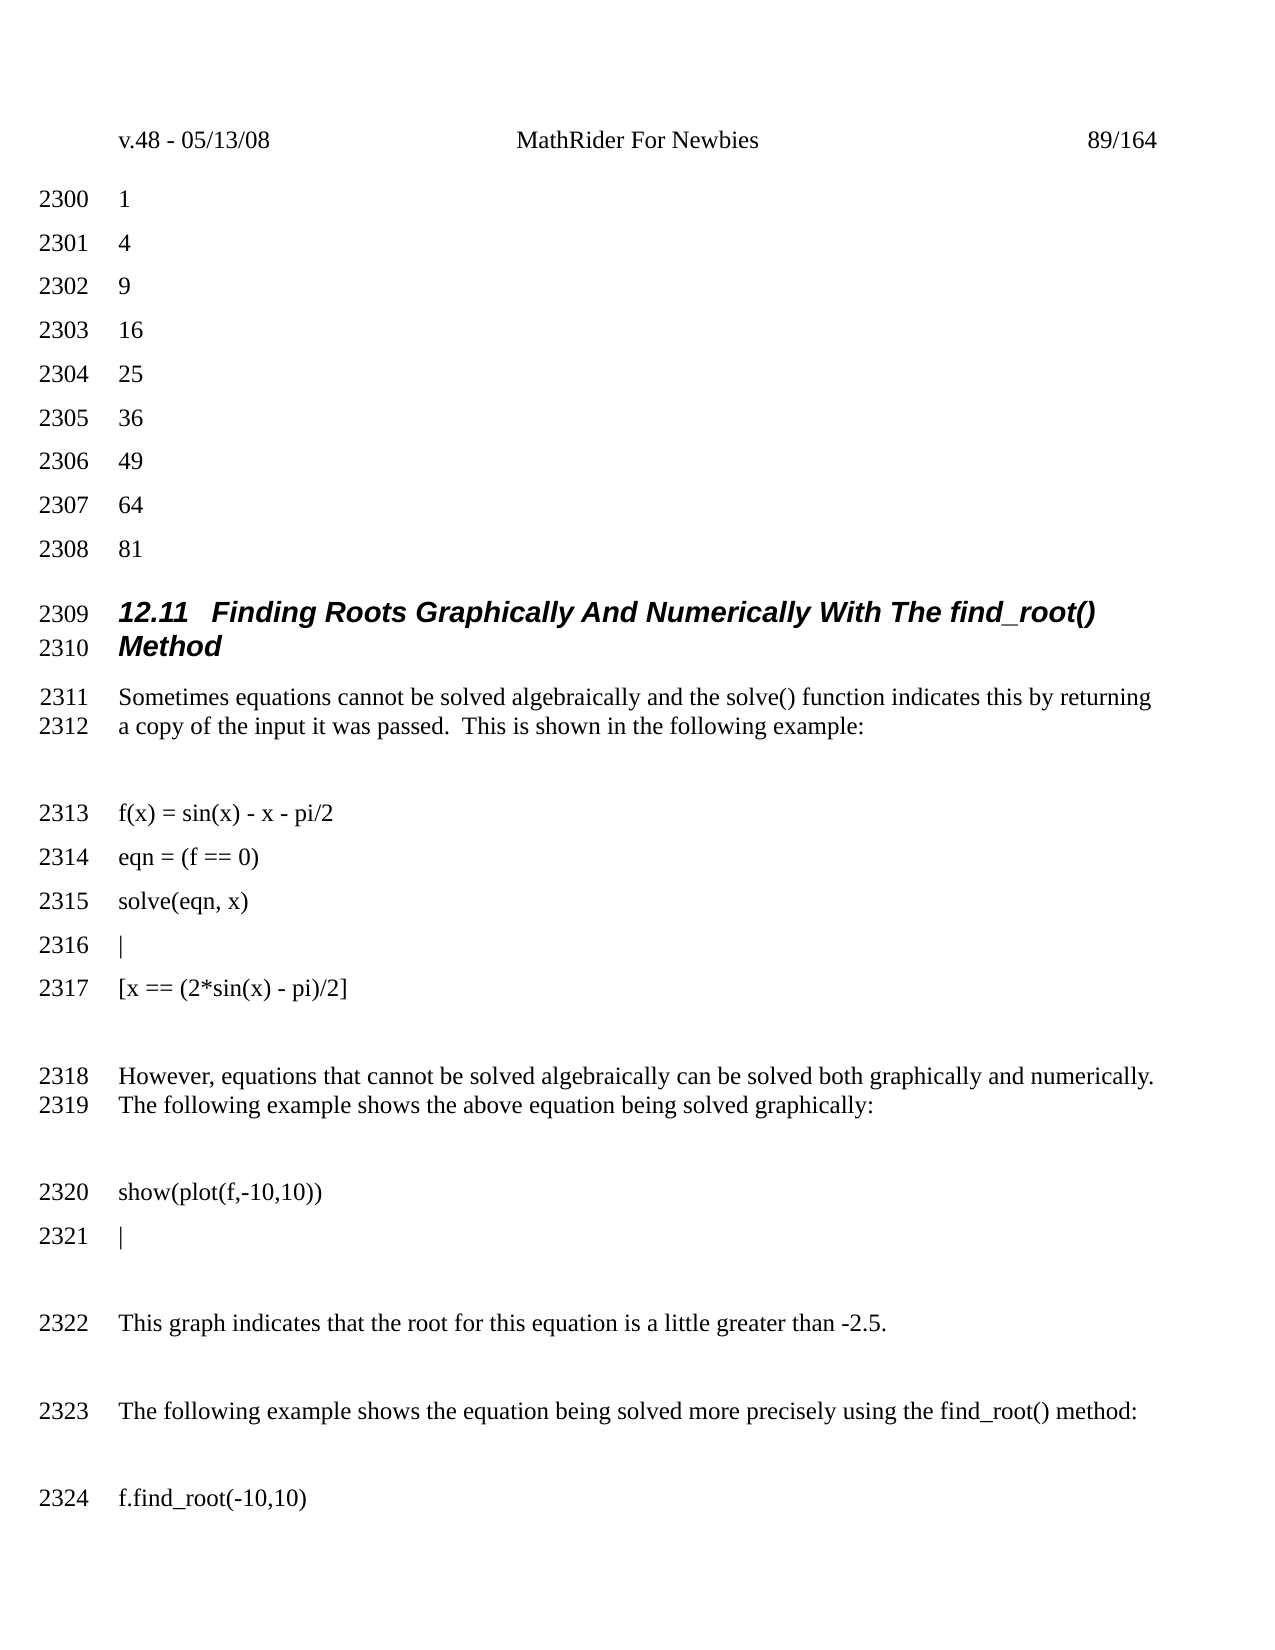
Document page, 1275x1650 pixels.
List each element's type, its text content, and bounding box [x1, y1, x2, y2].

text 16 [118, 315, 1157, 344]
text 81 [118, 534, 1157, 563]
text f(x) = sin(x) - x - pi/2 [118, 798, 1157, 827]
text This graph indicates that the root for this equation is a little greater than -2.5. [118, 1308, 1157, 1337]
text | [118, 1221, 1157, 1250]
text 25 [118, 359, 1157, 388]
text | [118, 930, 1157, 958]
text 36 [118, 403, 1157, 431]
text [x == (2*sin(x) - pi)/2] [118, 973, 1157, 1002]
text However, equations that cannot be solved algebraically can be solved both graphically and numerically. The following example shows the above equation being solved graphically: [118, 1061, 1157, 1118]
text 4 [118, 228, 1157, 256]
text show(plot(f,-10,10)) [118, 1177, 1157, 1206]
text solve(eqn, x) [118, 886, 1157, 915]
text 1 [118, 184, 1157, 213]
text The following example shows the equation being solved more precisely using the find_root() method: [118, 1396, 1157, 1425]
text 49 [118, 446, 1157, 475]
text 9 [118, 271, 1157, 300]
subtitle Finding Roots Graphically And Numerically With The find_root() Method [118, 595, 1157, 662]
text Sometimes equations cannot be solved algebraically and the solve() function indicates this by returning a copy of the input it was passed. This is shown in the following example: [118, 682, 1157, 740]
text 64 [118, 490, 1157, 519]
text f.find_root(-10,10) [118, 1483, 1157, 1512]
text eqn = (f == 0) [118, 842, 1157, 871]
